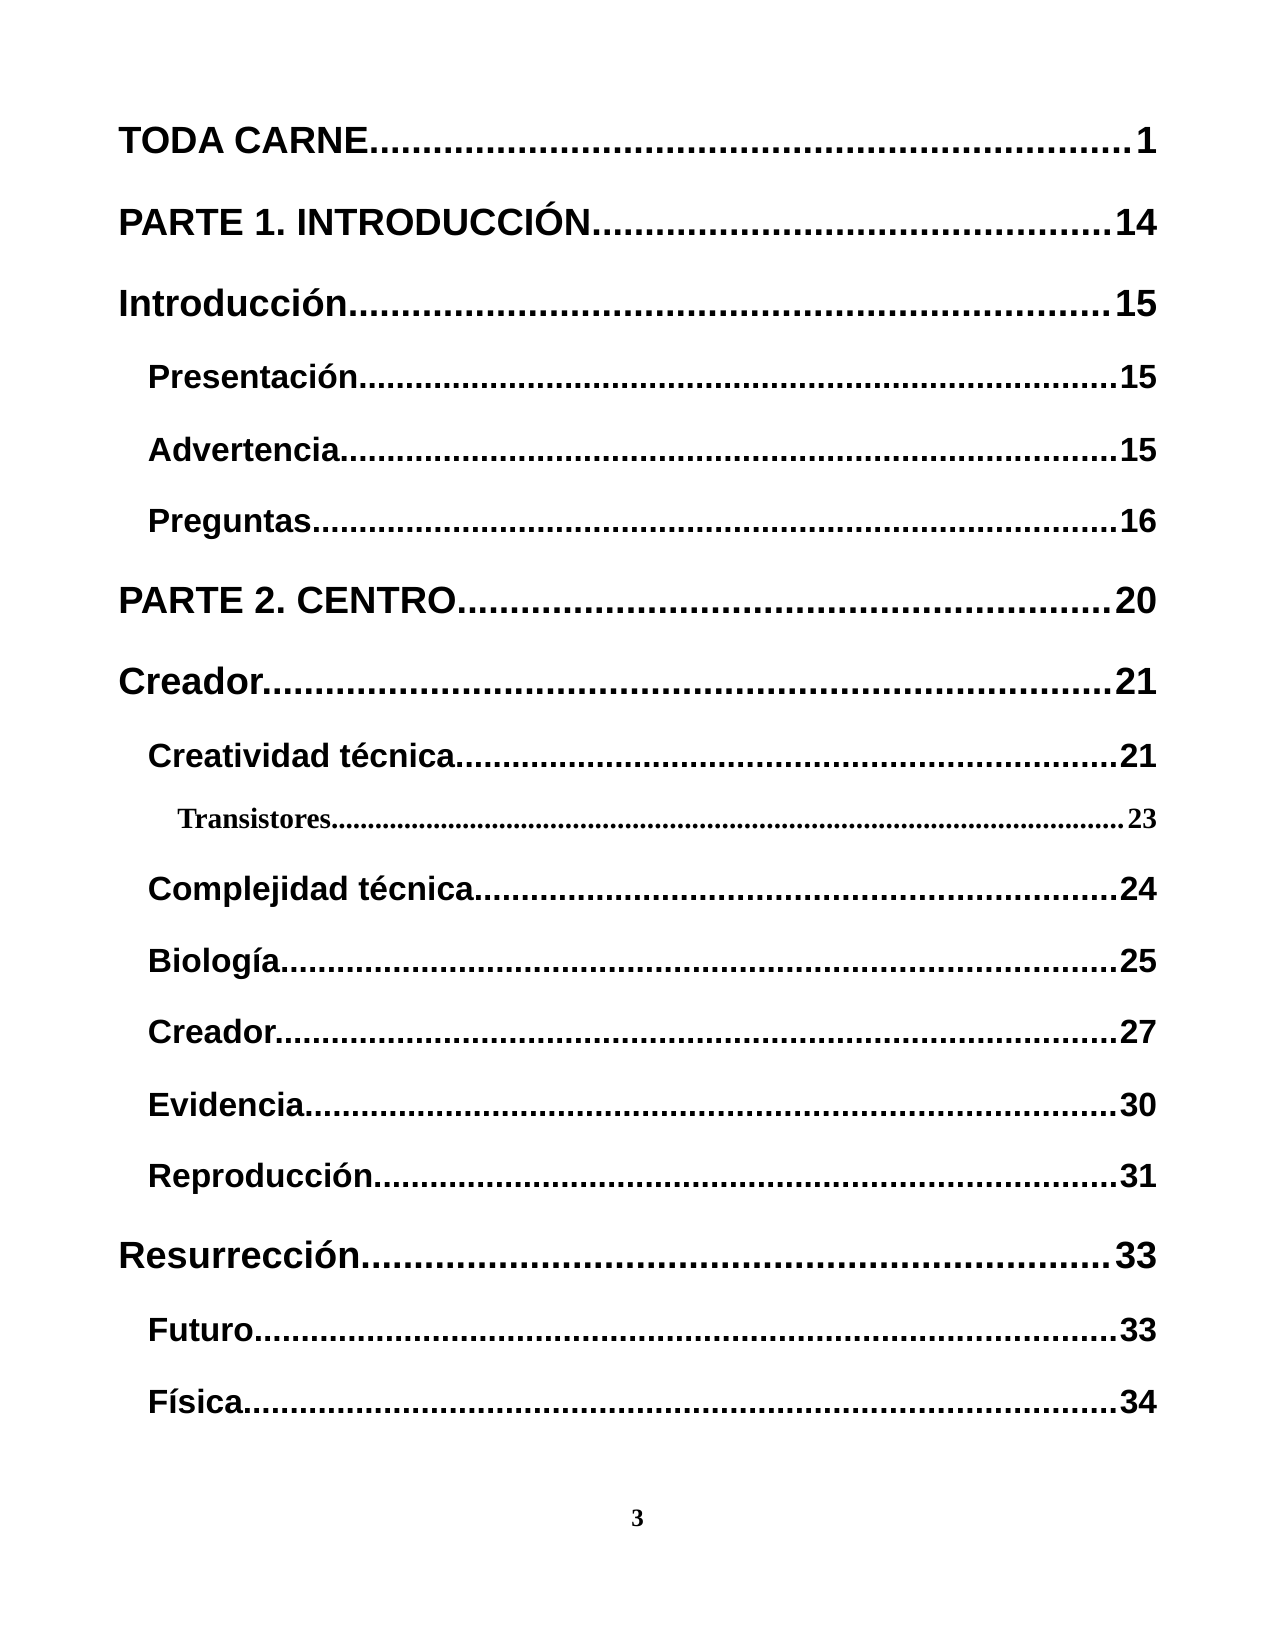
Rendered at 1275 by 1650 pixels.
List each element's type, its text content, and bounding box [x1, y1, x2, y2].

text Presentación. 15 [148, 357, 1157, 396]
text Creador. 21 [118, 659, 1157, 702]
text Creatividad técnica. 21 [148, 736, 1157, 774]
text Complejidad técnica. 24 [148, 868, 1157, 907]
text Advertencia. 15 [148, 429, 1157, 468]
text Resurrección. 33 [118, 1232, 1157, 1276]
text Futuro. 33 [148, 1309, 1157, 1348]
text TODA CARNE 1 [118, 118, 1157, 162]
text Preguntas. 16 [148, 501, 1157, 540]
text Evidencia. 30 [148, 1084, 1157, 1123]
text PARTE 1. INTRODUCCIÓN. 14 [118, 199, 1157, 243]
text PARTE 2. CENTRO. 20 [118, 577, 1157, 621]
text Introducción. 15 [118, 280, 1157, 324]
text Transistores. 23 [177, 801, 1157, 835]
text Reproducción. 31 [148, 1156, 1157, 1195]
text Física. 34 [148, 1381, 1157, 1420]
text Biología. 25 [148, 940, 1157, 979]
text Creador. 27 [148, 1012, 1157, 1051]
